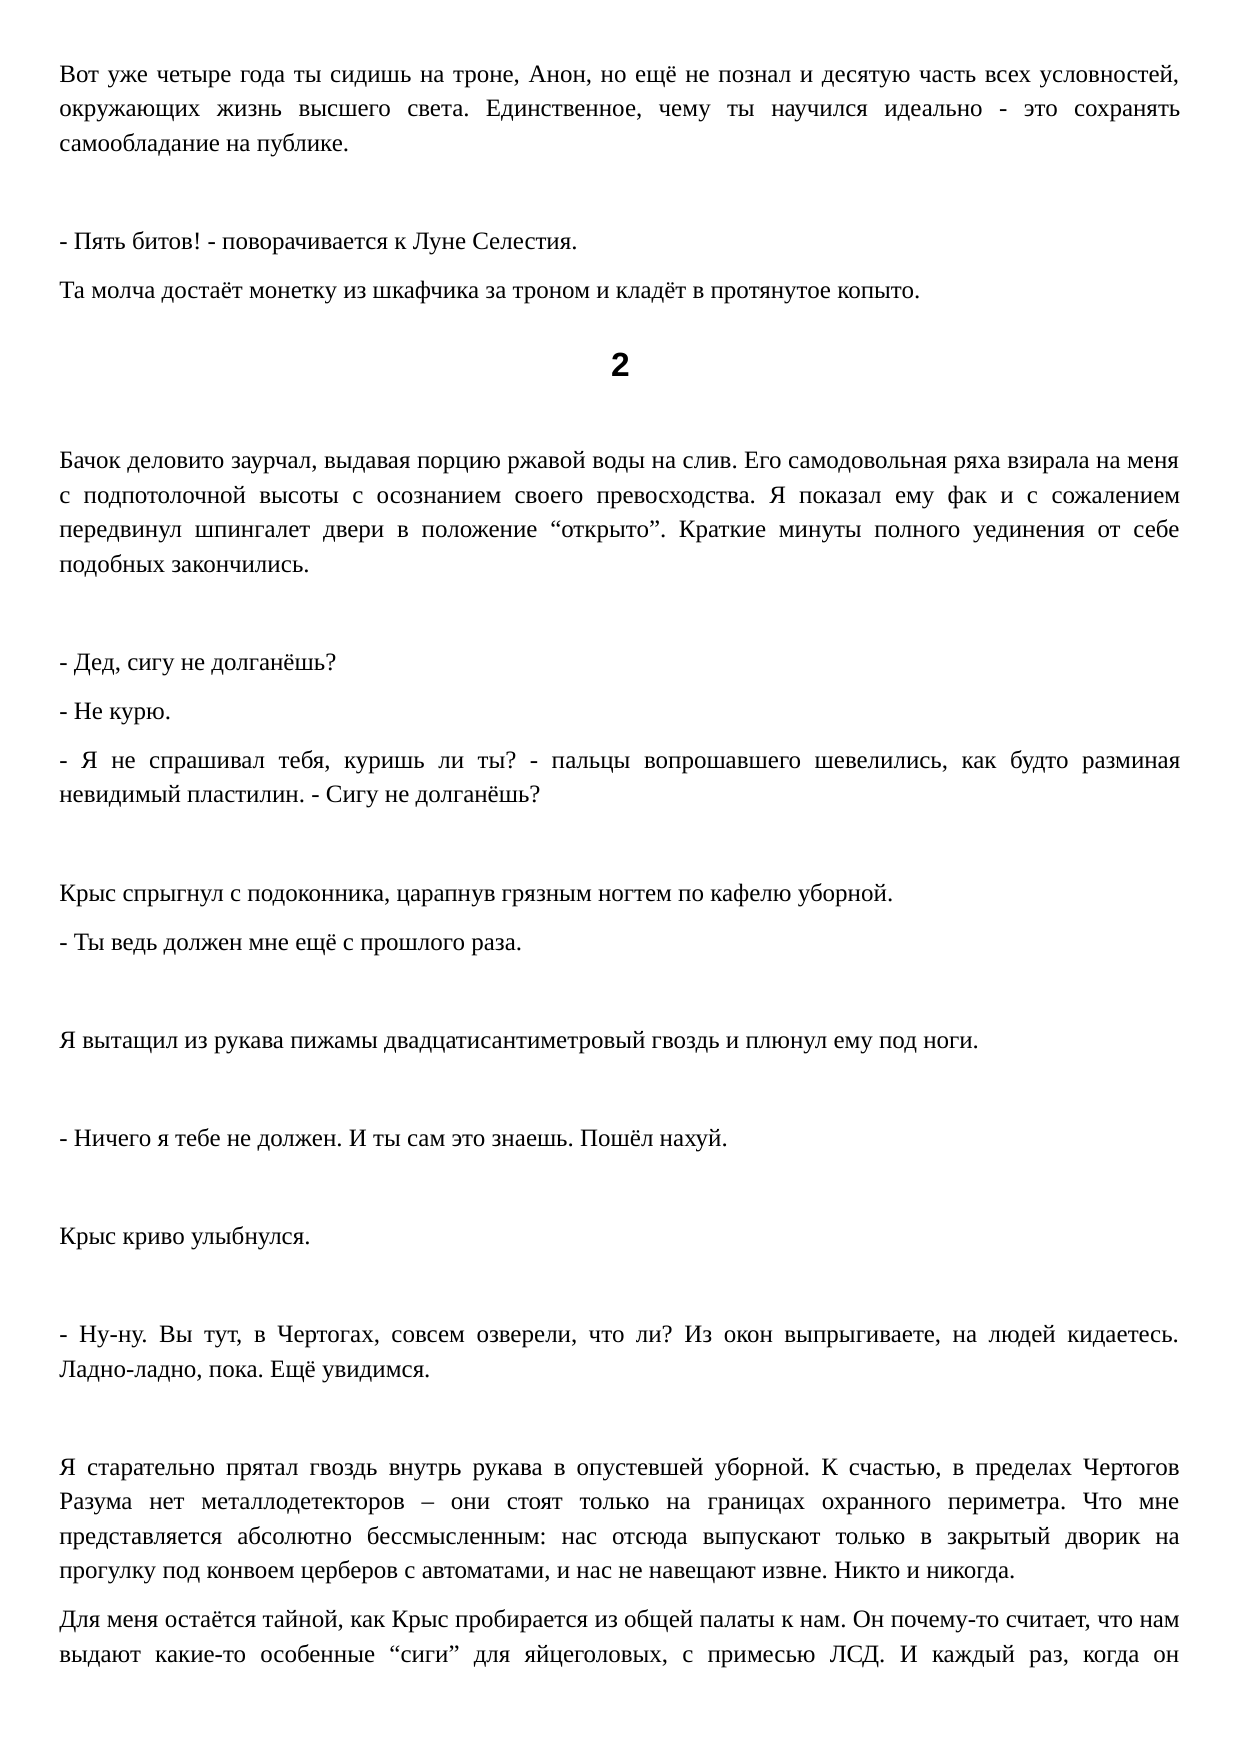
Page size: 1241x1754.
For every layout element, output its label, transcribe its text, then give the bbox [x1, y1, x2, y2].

text Я вытащил из рукава пижамы двадцатисантиметровый гвоздь и плюнул ему под ноги. [59, 1025, 1181, 1053]
text Та молча достаёт монетку из шкафчика за троном и кладёт в протянутое копыто. [59, 275, 1181, 304]
text - Я не спрашивал тебя, куришь ли ты? - пальцы вопрошавшего шевелились, как будто разминая невидимый пластилин. - Сигу не долганёшь? [59, 745, 1181, 808]
text - Ничего я тебе не должен. И ты сам это знаешь. Пошёл нахуй. [59, 1123, 1181, 1152]
text Бачок деловито заурчал, выдавая порцию ржавой воды на слив. Его самодовольная ряха взирала на меня с подпотолочной высоты с осознанием своего превосходства. Я показал ему фак и с сожалением передвинул шпингалет двери в положение “открыто”. Краткие минуты полного уединения от себе подобных закончились. [59, 445, 1181, 577]
text Крыс спрыгнул с подоконника, царапнув грязным ногтем по кафелю уборной. [59, 878, 1181, 906]
text Я старательно прятал гвоздь внутрь рукава в опустевшей уборной. К счастью, в пределах Чертогов Разума нет металлодетекторов – они стоят только на границах охранного периметра. Что мне представляется абсолютно бессмысленным: нас отсюда выпускают только в закрытый дворик на прогулку под конвоем церберов с автоматами, и нас не навещают извне. Никто и никогда. [59, 1452, 1181, 1584]
text Для меня остаётся тайной, как Крыс пробирается из общей палаты к нам. Он почему-то считает, что нам выдают какие-то особенные “сиги” для яйцеголовых, с примесью ЛСД. И каждый раз, когда он [59, 1604, 1181, 1667]
text - Ну-ну. Вы тут, в Чертогах, совсем озверели, что ли? Из окон выпрыгиваете, на людей кидаетесь. Ладно-ладно, пока. Ещё увидимся. [59, 1319, 1181, 1382]
text - Не курю. [59, 696, 1181, 725]
text Вот уже четыре года ты сидишь на троне, Анон, но ещё не познал и десятую часть всех условностей, окружающих жизнь высшего света. Единственное, чему ты научился идеально - это сохранять самообладание на публике. [59, 59, 1181, 157]
text - Дед, сигу не долганёшь? [59, 647, 1181, 676]
text - Пять битов! - поворачивается к Луне Селестия. [59, 226, 1181, 255]
text Крыс криво улыбнулся. [59, 1221, 1181, 1250]
subtitle 2 [59, 345, 1181, 384]
text - Ты ведь должен мне ещё с прошлого раза. [59, 927, 1181, 955]
